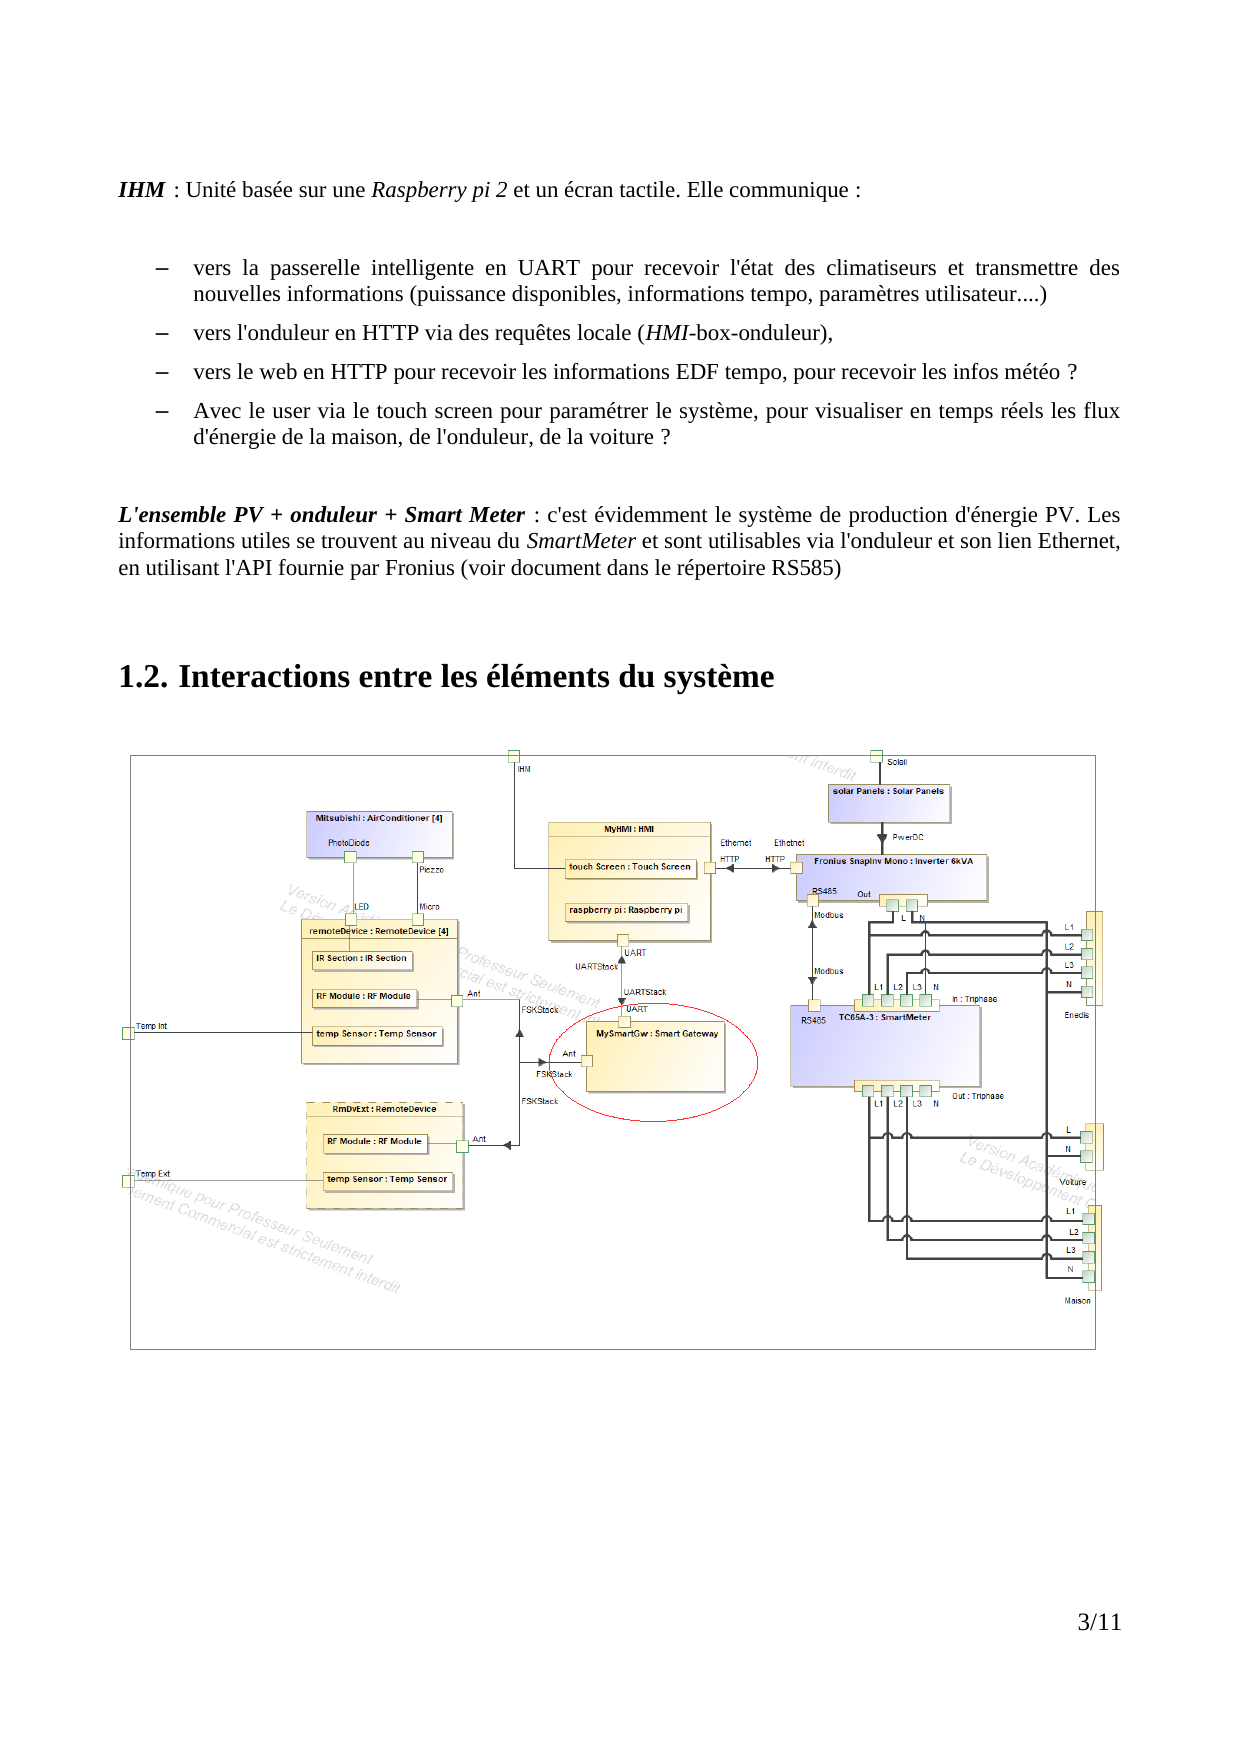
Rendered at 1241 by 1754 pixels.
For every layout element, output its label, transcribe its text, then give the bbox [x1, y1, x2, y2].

list vers l'onduleur en HTTP via des requêtes locale (HMI-box-onduleur), [156, 319, 1122, 346]
list vers la passerelle intelligente en UART pour recevoir l'état des climatiseurs et transmettre des nouvelles informations (puissance disponibles, informations tempo, paramètres utilisateur....) [156, 254, 1122, 307]
list Avec le user via le touch screen pour paramétrer le système, pour visualiser en temps réels les flux d'énergie de la maison, de l'onduleur, de la voiture ? [156, 397, 1122, 450]
text IHM : Unité basée sur une Raspberry pi 2 et un écran tactile. Elle communique : [118, 176, 1122, 203]
text L'ensemble PV + onduleur + Smart Meter : c'est évidemment le système de production d'énergie PV. Les informations utiles se trouvent au niveau du SmartMeter et sont utilisables via l'onduleur et son lien Ethernet, en utilisant l'API fournie par Fronius (voir document dans le répertoire RS585) [118, 501, 1122, 580]
subtitle Interactions entre les éléments du système [118, 656, 1122, 695]
list vers le web en HTTP pour recevoir les informations EDF tempo, pour recevoir les infos météo ? [156, 358, 1122, 384]
